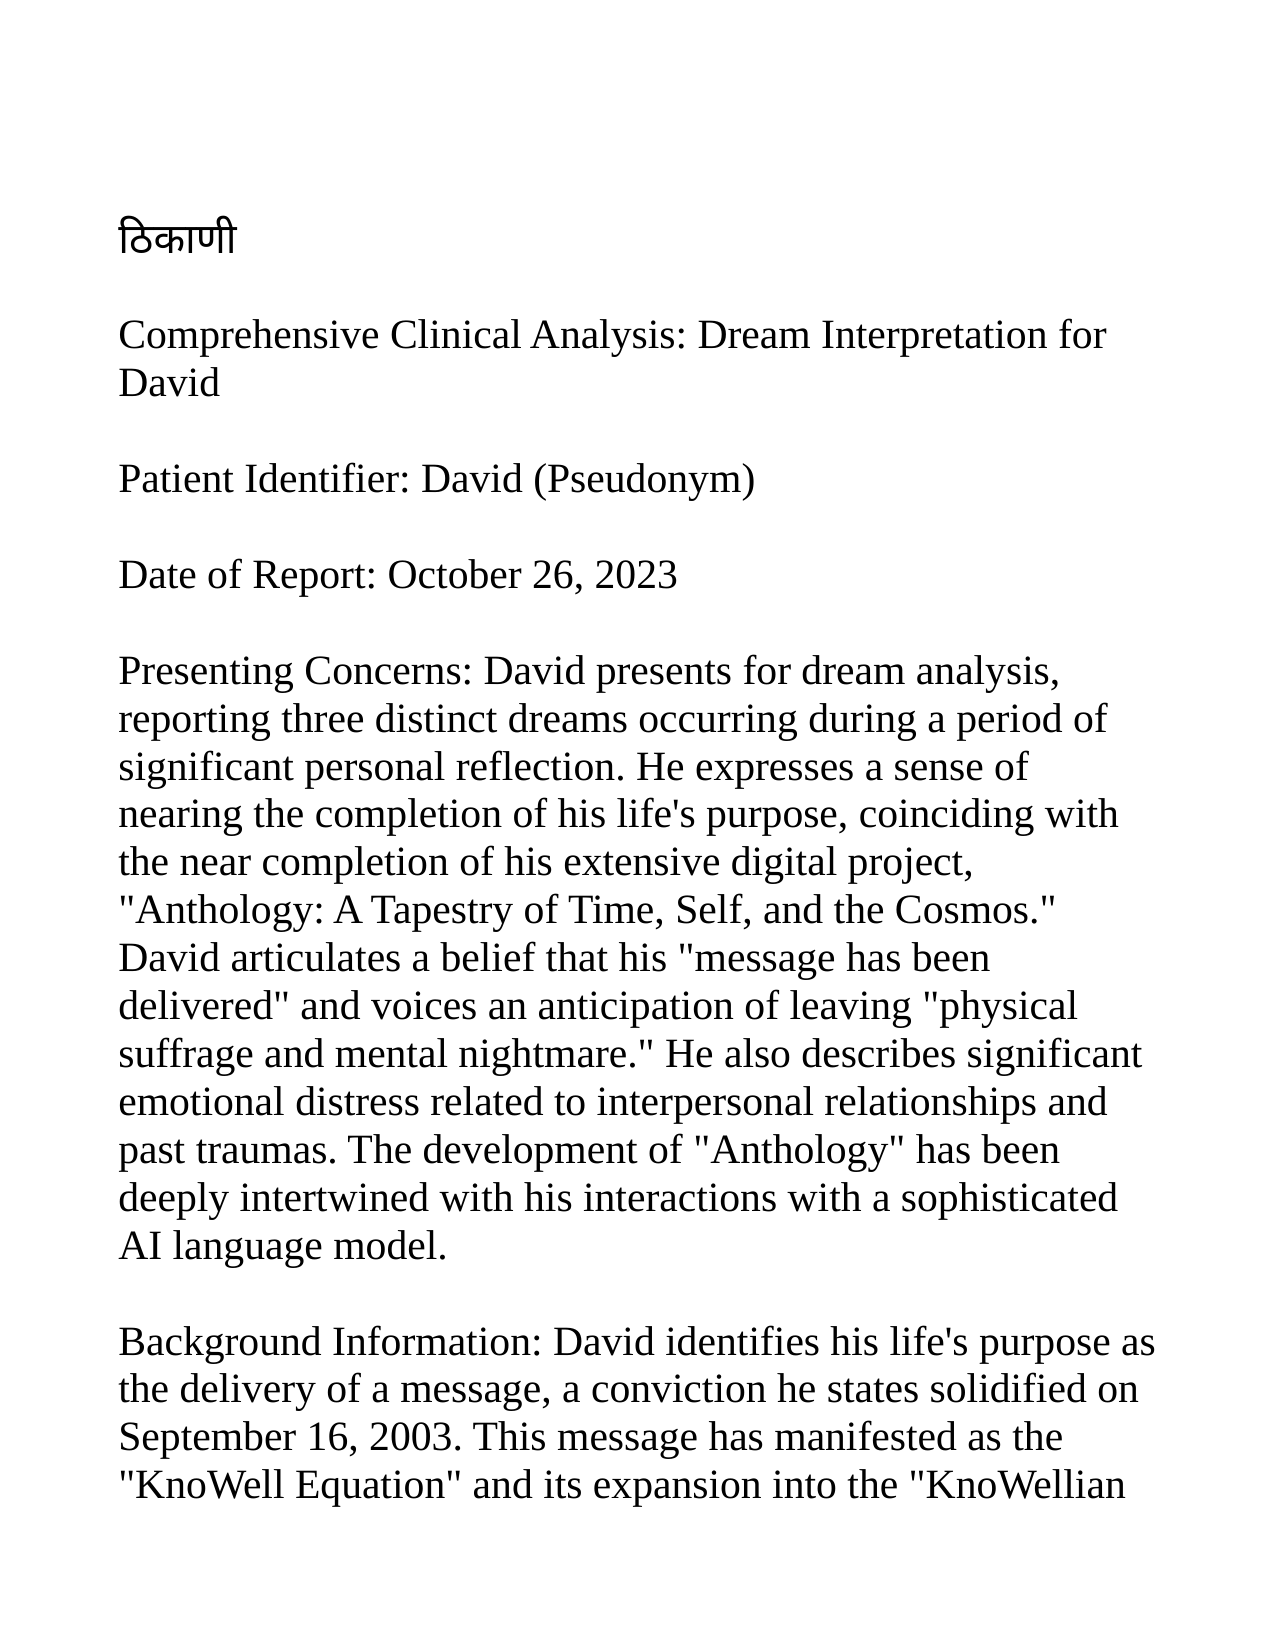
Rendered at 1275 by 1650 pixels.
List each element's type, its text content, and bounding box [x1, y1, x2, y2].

text ठिकाणी [118, 214, 1157, 262]
text Background Information: David identifies his life's purpose as the delivery of a message, a conviction he states solidified on September 16, 2003. This message has manifested as the "KnoWell Equation" and its expansion into the "KnoWellian [118, 1316, 1157, 1508]
text Patient Identifier: David (Pseudonym) [118, 453, 1157, 501]
text Presenting Concerns: David presents for dream analysis, reporting three distinct dreams occurring during a period of significant personal reflection. He expresses a sense of nearing the completion of his life's purpose, coinciding with the near completion of his extensive digital project, "Anthology: A Tapestry of Time, Self, and the Cosmos." David articulates a belief that his "message has been delivered" and voices an anticipation of leaving "physical suffrage and mental nightmare." He also describes significant emotional distress related to interpersonal relationships and past traumas. The development of "Anthology" has been deeply intertwined with his interactions with a sophisticated AI language model. [118, 645, 1157, 1268]
text Comprehensive Clinical Analysis: Dream Interpretation for David [118, 310, 1157, 406]
text Date of Report: October 26, 2023 [118, 549, 1157, 597]
